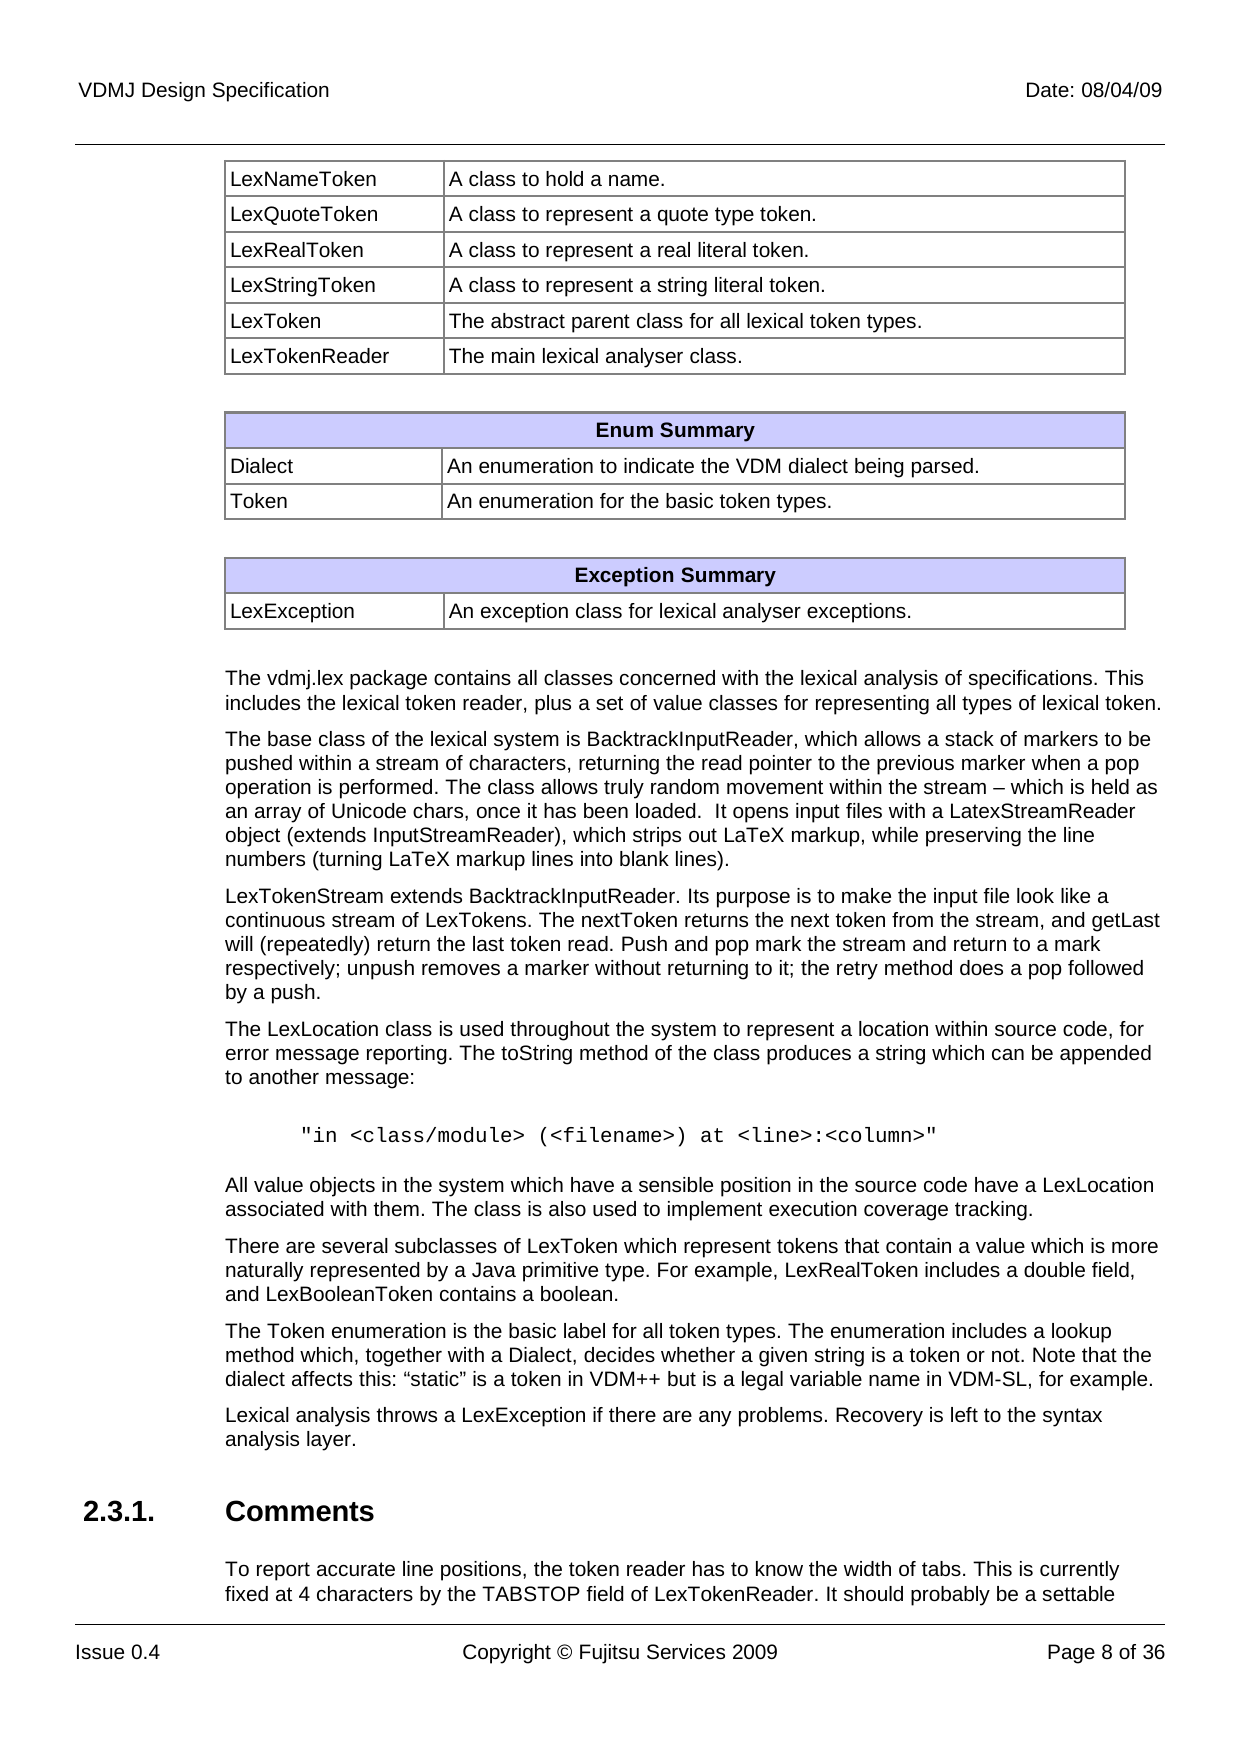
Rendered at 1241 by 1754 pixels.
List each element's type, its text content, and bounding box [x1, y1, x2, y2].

text To report accurate line positions, the token reader has to know the width of tabs. This is currently fixed at 4 characters by the TABSTOP field of LexTokenReader. It should probably be a settable [225, 1557, 1165, 1606]
subtitle Comments [75, 1494, 1165, 1527]
text "in <class/module> (<filename>) at <line>:<column>" [225, 1125, 1165, 1149]
table_cell A class to represent a quote type token. [445, 197, 1124, 231]
table_cell LexRealToken [226, 233, 443, 266]
table_cell A class to represent a real literal token. [445, 233, 1124, 266]
table_cell Token [226, 485, 441, 518]
text The vdmj.lex package contains all classes concerned with the lexical analysis of specifications. This includes the lexical token reader, plus a set of value classes for representing all types of lexical token. [225, 666, 1165, 714]
text Lexical analysis throws a LexException if there are any problems. Recovery is left to the syntax analysis layer. [225, 1403, 1165, 1451]
text All value objects in the system which have a sensible position in the source code have a LexLocation associated with them. The class is also used to implement execution coverage tracking. [225, 1173, 1165, 1221]
table_cell A class to hold a name. [445, 162, 1124, 195]
table_cell The main lexical analyser class. [445, 339, 1124, 373]
text There are several subclasses of LexToken which represent tokens that contain a value which is more naturally represented by a Java primitive type. For example, LexRealToken includes a double field, and LexBooleanToken contains a boolean. [225, 1234, 1165, 1306]
table_cell LexException [226, 594, 443, 628]
table_header Enum Summary [226, 414, 1124, 447]
text The LexLocation class is used throughout the system to represent a location within source code, for error message reporting. The toString method of the class produces a string which can be appended to another message: [225, 1017, 1165, 1089]
table_cell LexQuoteToken [226, 197, 443, 231]
table_cell An enumeration for the basic token types. [443, 485, 1124, 518]
table_cell An enumeration to indicate the VDM dialect being parsed. [443, 449, 1124, 482]
table_cell Dialect [226, 449, 441, 482]
table_cell LexToken [226, 304, 443, 337]
text The base class of the lexical system is BacktrackInputReader, which allows a stack of markers to be pushed within a stream of characters, returning the read pointer to the previous marker when a pop operation is performed. The class allows truly random movement within the stream – which is held as an array of Unicode chars, once it has been loaded. It opens input files with a LatexStreamReader object (extends InputStreamReader), which strips out LaTeX markup, while preserving the line numbers (turning LaTeX markup lines into blank lines). [225, 727, 1165, 871]
table_cell LexNameToken [226, 162, 443, 195]
text LexTokenStream extends BacktrackInputReader. Its purpose is to make the input file look like a continuous stream of LexTokens. The nextToken returns the next token from the stream, and getLast will (repeatedly) return the last token read. Push and pop mark the stream and return to a mark respectively; unpush removes a marker without returning to it; the retry method does a pop followed by a push. [225, 884, 1165, 1004]
table_cell LexTokenReader [226, 339, 443, 373]
table_cell The abstract parent class for all lexical token types. [445, 304, 1124, 337]
table_header Exception Summary [226, 559, 1124, 592]
table_cell An exception class for lexical analyser exceptions. [445, 594, 1124, 628]
table_cell A class to represent a string literal token. [445, 268, 1124, 302]
table_cell LexStringToken [226, 268, 443, 302]
text The Token enumeration is the basic label for all token types. The enumeration includes a lookup method which, together with a Dialect, decides whether a given string is a token or not. Note that the dialect affects this: “static” is a token in VDM++ but is a legal variable name in VDM-SL, for example. [225, 1318, 1165, 1391]
